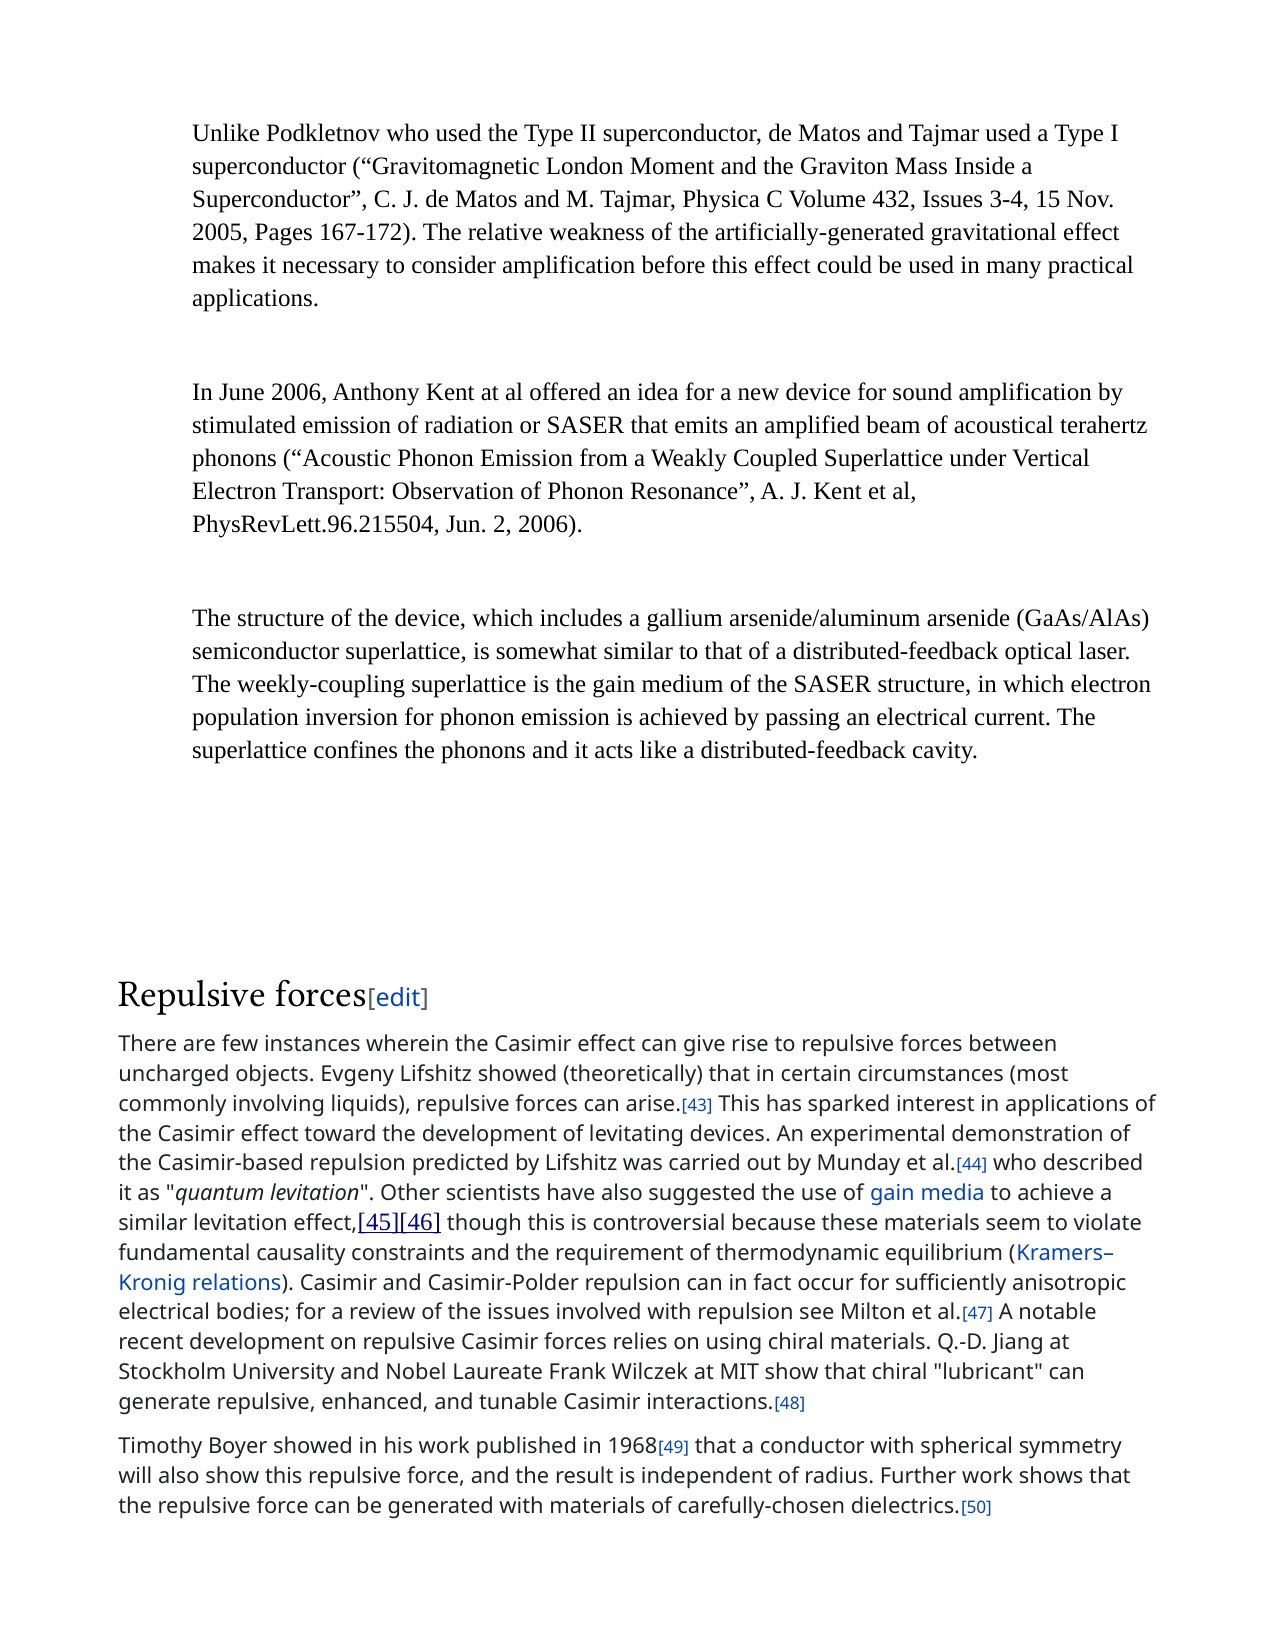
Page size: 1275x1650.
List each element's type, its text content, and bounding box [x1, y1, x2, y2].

list The structure of the device, which includes a gallium arsenide/aluminum arsenide (GaAs/AlAs) semiconductor superlattice, is somewhat similar to that of a distributed-feedback optical laser. The weekly-coupling superlattice is the gain medium of the SASER structure, in which electron population inversion for phonon emission is achieved by passing an electrical current. The superlattice confines the phonons and it acts like a distributed-feedback cavity. [118, 603, 1157, 764]
text There are few instances wherein the Casimir effect can give rise to repulsive forces between uncharged objects. Evgeny Lifshitz showed (theoretically) that in certain circumstances (most commonly involving liquids), repulsive forces can arise.[43] This has sparked interest in applications of the Casimir effect toward the development of levitating devices. An experimental demonstration of the Casimir-based repulsion predicted by Lifshitz was carried out by Munday et al.[44] who described it as "quantum levitation". Other scientists have also suggested the use of gain media to achieve a similar levitation effect,[45][46] though this is controversial because these materials seem to violate fundamental causality constraints and the requirement of thermodynamic equilibrium (Kramers–Kronig relations). Casimir and Casimir-Polder repulsion can in fact occur for sufficiently anisotropic electrical bodies; for a review of the issues involved with repulsion see Milton et al.[47] A notable recent development on repulsive Casimir forces relies on using chiral materials. Q.-D. Jiang at Stockholm University and Nobel Laureate Frank Wilczek at MIT show that chiral "lubricant" can generate repulsive, enhanced, and tunable Casimir interactions.[48] [118, 1028, 1157, 1416]
text Timothy Boyer showed in his work published in 1968[49] that a conductor with spherical symmetry will also show this repulsive force, and the result is independent of radius. Further work shows that the repulsive force can be generated with materials of carefully-chosen dielectrics.[50] [118, 1430, 1157, 1519]
list Unlike Podkletnov who used the Type II superconductor, de Matos and Tajmar used a Type I superconductor (“Gravitomagnetic London Moment and the Graviton Mass Inside a Superconductor”, C. J. de Matos and M. Tajmar, Physica C Volume 432, Issues 3-4, 15 Nov. 2005, Pages 167-172). The relative weakness of the artificially-generated gravitational effect makes it necessary to consider amplification before this effect could be used in many practical applications. [118, 118, 1157, 312]
list In June 2006, Anthony Kent at al offered an idea for a new device for sound amplification by stimulated emission of radiation or SASER that emits an amplified beam of acoustical terahertz phonons (“Acoustic Phonon Emission from a Weakly Coupled Superlattice under Vertical Electron Transport: Observation of Phonon Resonance”, A. J. Kent et al, PhysRevLett.96.215504, Jun. 2, 2006). [118, 377, 1157, 538]
subtitle Repulsive forces[edit] [118, 973, 1157, 1016]
